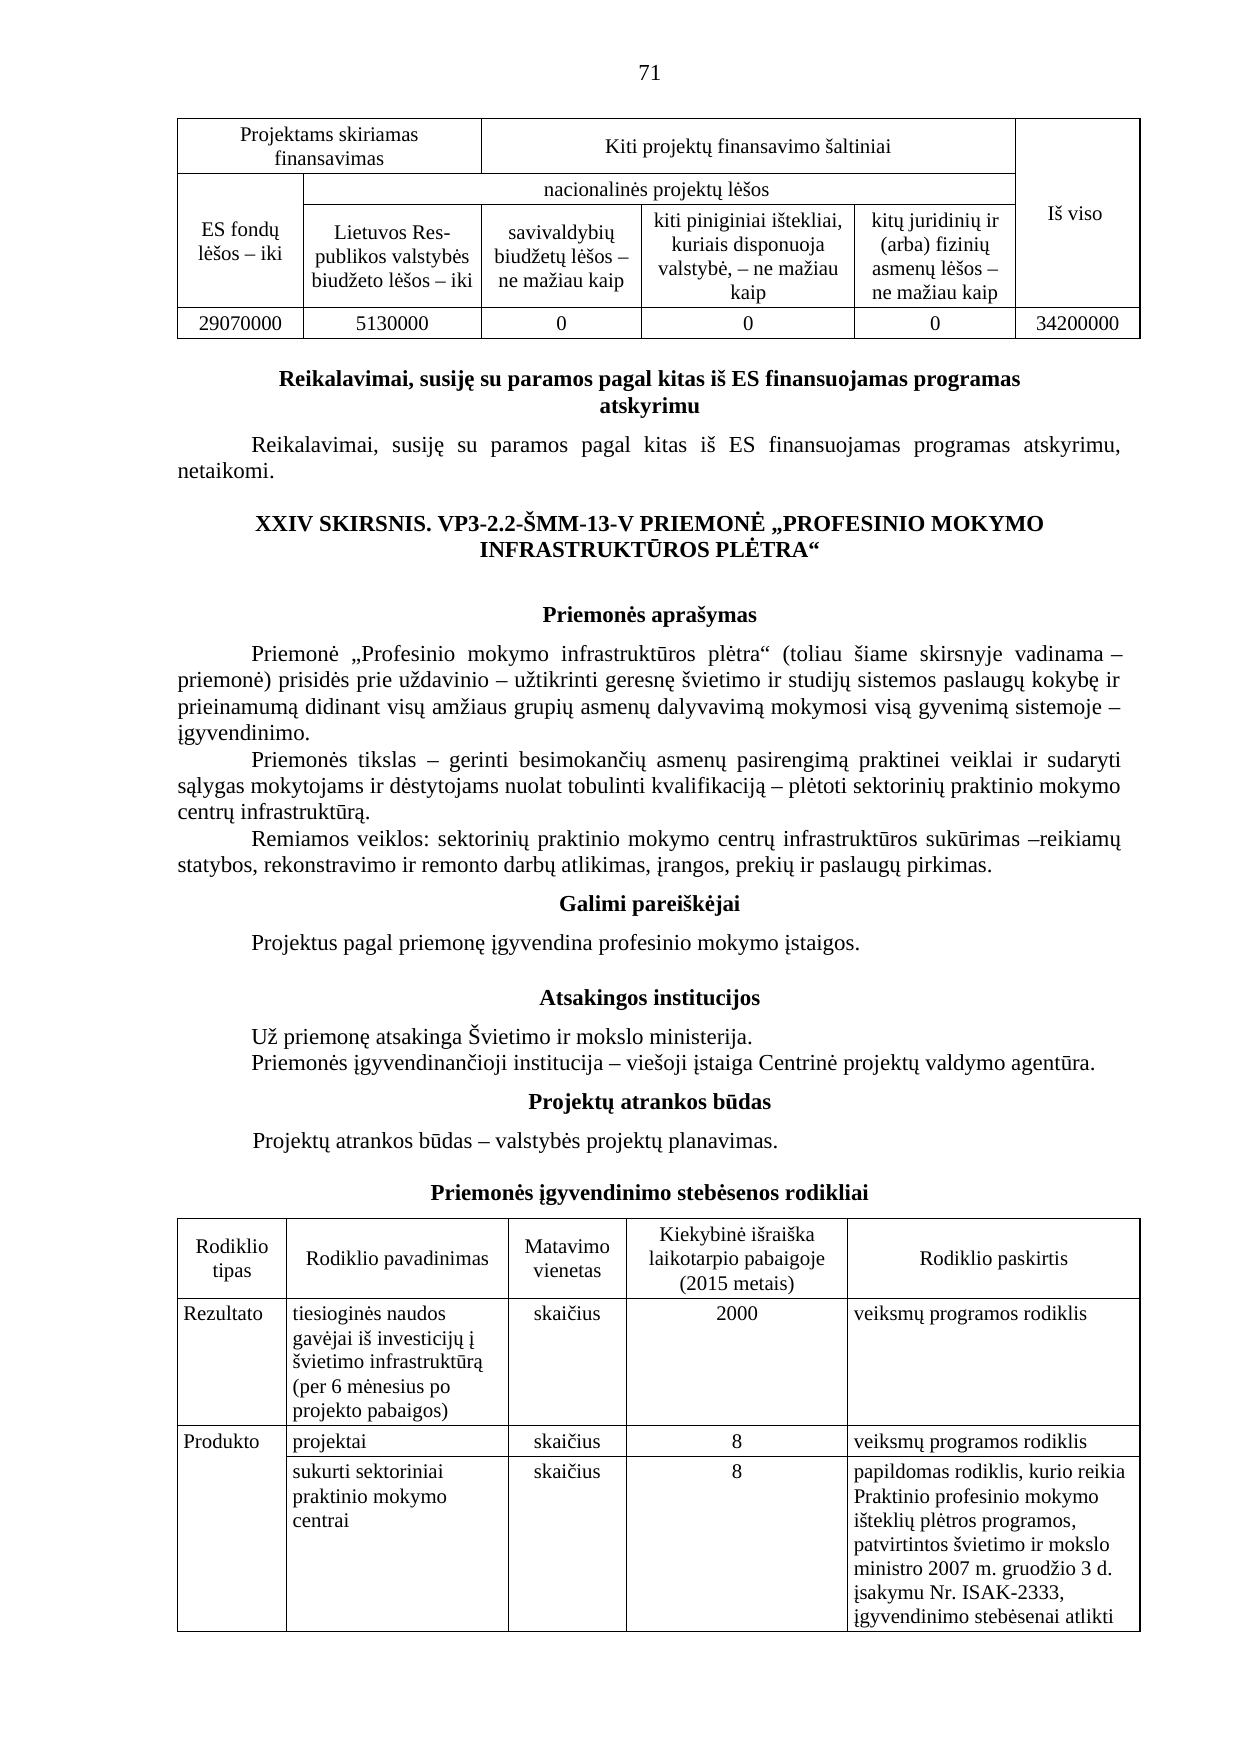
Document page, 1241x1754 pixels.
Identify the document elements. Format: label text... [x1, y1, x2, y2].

table_header Matavimo vienetas [509, 1219, 626, 1297]
table_cell ES fondų lėšos – iki [178, 174, 303, 307]
table_header Iš viso [1016, 119, 1139, 307]
table_cell kiti piniginiai ištekliai, kuriais disponuoja valstybė, – ne mažiau kaip [642, 205, 854, 307]
table_cell skaičius [509, 1299, 626, 1424]
table_cell 2000 [627, 1299, 847, 1424]
text Projektų atrankos būdas [177, 1088, 1122, 1114]
table_cell Rezultato [178, 1299, 286, 1424]
text Priemonės įgyvendinimo stebėsenos rodikliai [177, 1179, 1122, 1206]
text Priemonės tikslas – gerinti besimokančių asmenų pasirengimą praktinei veiklai ir sudaryti sąlygas mokytojams ir dėstytojams nuolat tobulinti kvalifikaciją – plėtoti sektorinių praktinio mokymo centrų infrastruktūrą. [177, 746, 1122, 825]
text Remiamos veiklos: sektorinių praktinio mokymo centrų infrastruktūros sukūrimas –reikiamų statybos, rekonstravimo ir remonto darbų atlikimas, įrangos, prekių ir paslaugų pirkimas. [177, 825, 1122, 877]
table_cell sukurti sektoriniai praktinio mokymo centrai [287, 1457, 508, 1631]
table_header Rodiklio pavadinimas [287, 1219, 508, 1297]
table_header Rodiklio tipas [178, 1219, 286, 1297]
table_header Rodiklio paskirtis [848, 1219, 1139, 1297]
text Atsakingos institucijos [177, 984, 1122, 1010]
table_header Kiekybinė išraiška laikotarpio pabaigoje (2015 metais) [627, 1219, 847, 1297]
table_cell veiksmų programos rodiklis [848, 1426, 1139, 1456]
table_cell 5130000 [304, 308, 481, 338]
text Reikalavimai, susiję su paramos pagal kitas iš ES finansuojamas programas atskyrimu [177, 366, 1122, 418]
table_cell projektai [287, 1426, 508, 1456]
table_cell papildomas rodiklis, kurio reikia Praktinio profesinio mokymo išteklių plėtros programos, patvirtintos švietimo ir mokslo ministro 2007 m. gruodžio 3 d. įsakymu Nr. ISAK-2333, įgyvendinimo stebėsenai atlikti [848, 1457, 1139, 1631]
table_cell 29070000 [178, 308, 303, 338]
table_cell 0 [855, 308, 1015, 338]
text Priemonės įgyvendinančioji institucija – viešoji įstaiga Centrinė projektų valdymo agentūra. [177, 1049, 1122, 1075]
text Už priemonę atsakinga Švietimo ir mokslo ministerija. [177, 1023, 1122, 1049]
table_cell 0 [482, 308, 641, 338]
table_cell 8 [627, 1457, 847, 1631]
table_header Kiti projektų finansavimo šaltiniai [482, 119, 1015, 173]
text Projektų atrankos būdas – valstybės projektų planavimas. [215, 1127, 1122, 1153]
table_cell kitų juridinių ir (arba) fizinių asmenų lėšos – ne mažiau kaip [855, 205, 1015, 307]
table_cell 34200000 [1016, 308, 1139, 338]
table_cell tiesioginės naudos gavėjai iš investicijų į švietimo infrastruktūrą (per 6 mėnesius po projekto pabaigos) [287, 1299, 508, 1424]
table_cell Produkto [178, 1426, 286, 1631]
table_cell skaičius [509, 1457, 626, 1631]
table_cell veiksmų programos rodiklis [848, 1299, 1139, 1424]
text Priemonės aprašymas [177, 601, 1122, 628]
table_header Projektams skiriamas finansavimas [178, 119, 481, 173]
table_cell 0 [642, 308, 854, 338]
text Galimi pareiškėjai [177, 890, 1122, 916]
table_cell skaičius [509, 1426, 626, 1456]
table_cell nacionalinės projektų lėšos [304, 174, 1015, 204]
text Priemonė „Profesinio mokymo infrastruktūros plėtra“ (toliau šiame skirsnyje vadinama – priemonė) prisidės prie uždavinio – užtikrinti geresnę švietimo ir studijų sistemos paslaugų kokybę ir prieinamumą didinant visų amžiaus grupių asmenų dalyvavimą mokymosi visą gyvenimą sistemoje – įgyvendinimo. [177, 640, 1122, 746]
table_cell savivaldybių biudžetų lėšos – ne mažiau kaip [482, 205, 641, 307]
table_cell Lietuvos Res­publikos valsty­bės biudžeto lėšos – iki [304, 205, 481, 307]
text Projektus pagal priemonę įgyvendina profesinio mokymo įstaigos. [177, 929, 1122, 955]
table_cell 8 [627, 1426, 847, 1456]
text Reikalavimai, susiję su paramos pagal kitas iš ES finansuojamas programas atskyrimu, netaikomi. [177, 431, 1122, 483]
text XXIV SKIRSNIS. VP3-2.2-ŠMM-13-V PRIEMONĖ „PROFESINIO MOKYMO INFRASTRUKTŪROS PLĖTRA“ [177, 510, 1122, 562]
